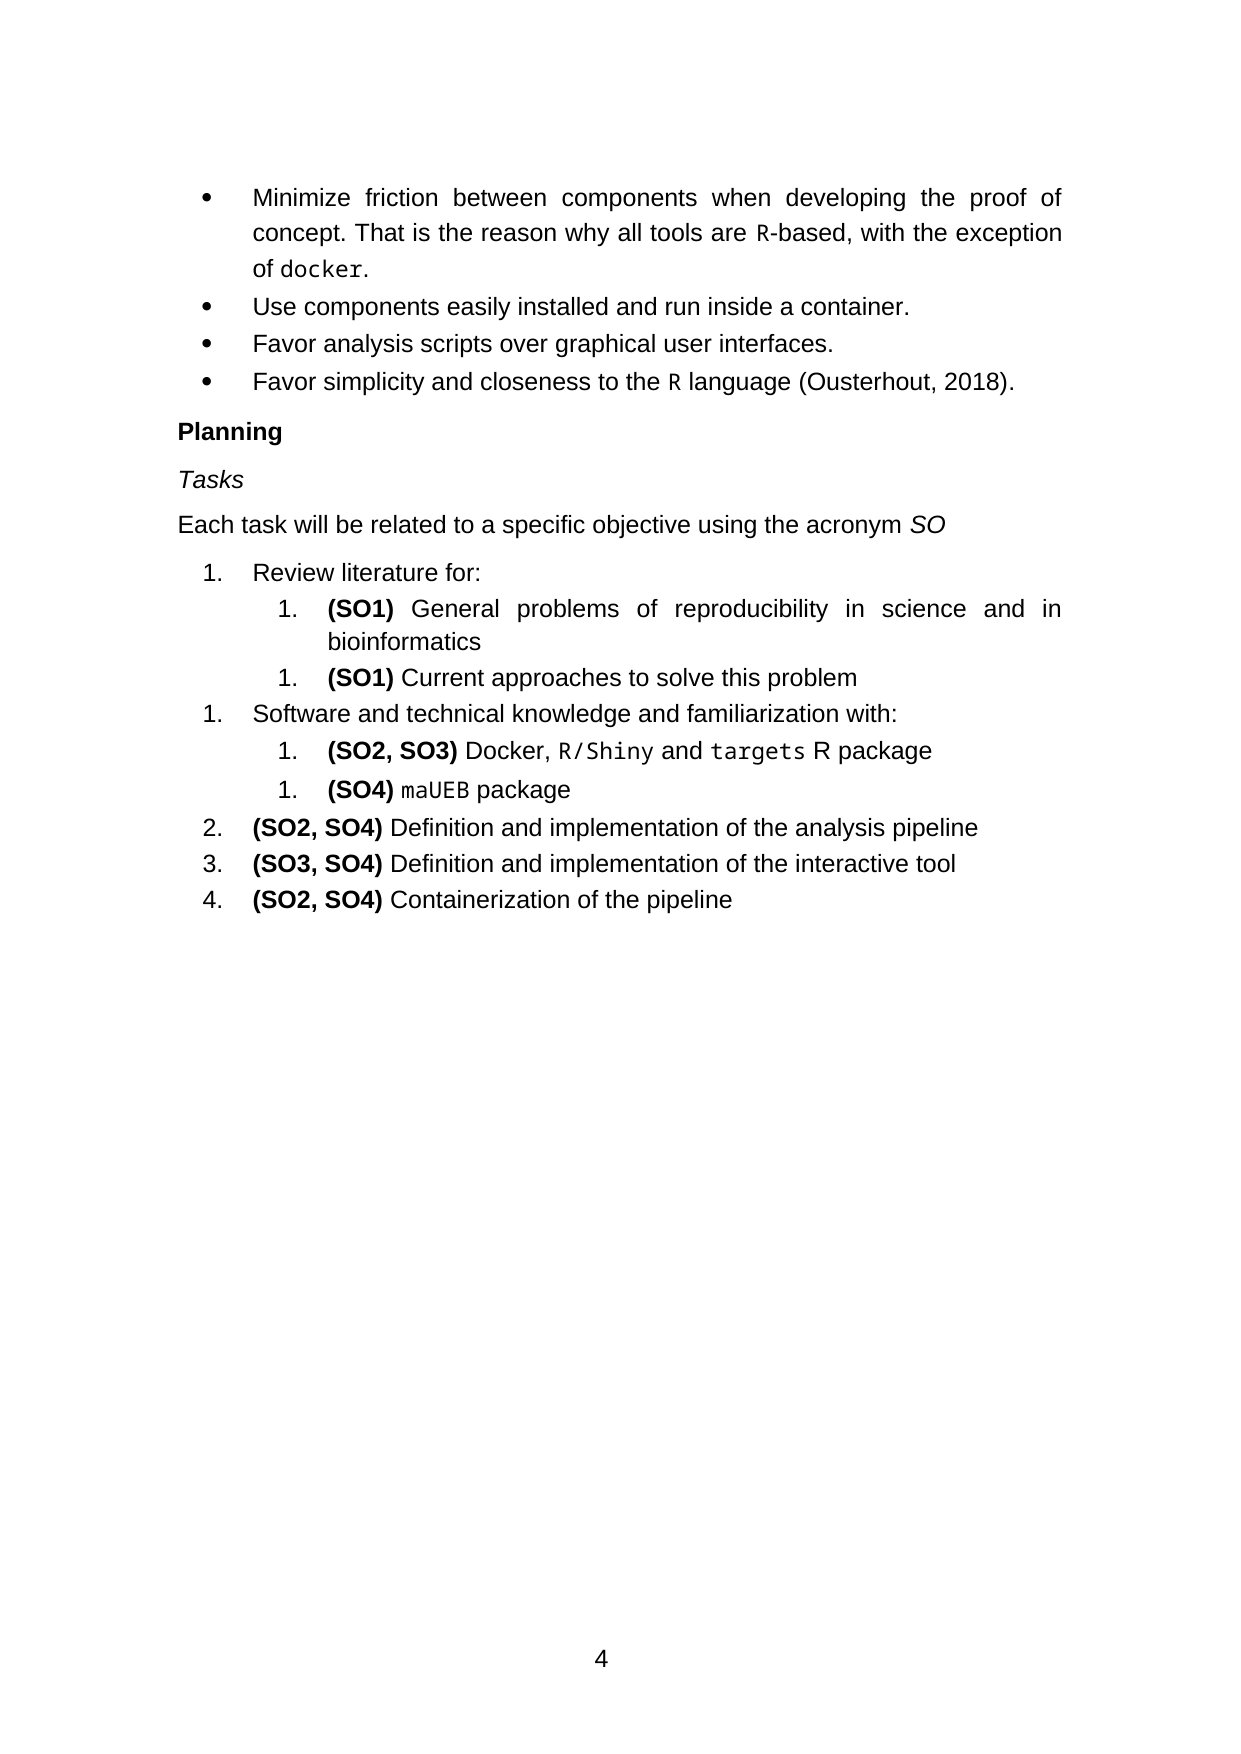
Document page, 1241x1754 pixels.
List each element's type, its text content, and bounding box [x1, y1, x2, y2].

list (SO4) maUEB package [277, 774, 1063, 805]
list (SO2, SO4) Definition and implementation of the analysis pipeline [202, 813, 1063, 842]
subtitle Tasks [177, 464, 1063, 493]
list Minimize friction between components when developing the proof of concept. That is the reason why all tools are R-based, with the exception of docker. [202, 183, 1063, 284]
list (SO2, SO4) Containerization of the pipeline [202, 885, 1063, 914]
text Each task will be related to a specific objective using the acronym SO [177, 510, 1063, 539]
list Favor analysis scripts over graphical user interfaces. [202, 329, 1063, 358]
list Use components easily installed and run inside a container. [202, 292, 1063, 321]
list Review literature for: [202, 558, 1063, 586]
list (SO1) General problems of reproducibility in science and in bioinformatics [277, 594, 1063, 656]
list (SO1) Current approaches to solve this problem [277, 663, 1063, 692]
list Software and technical knowledge and familiarization with: [202, 699, 1063, 728]
list (SO3, SO4) Definition and implementation of the interactive tool [202, 849, 1063, 878]
subtitle Planning [177, 417, 1063, 446]
list Favor simplicity and closeness to the R language (Ousterhout, 2018). [202, 366, 1063, 397]
list (SO2, SO3) Docker, R/Shiny and targets R package [277, 735, 1063, 766]
